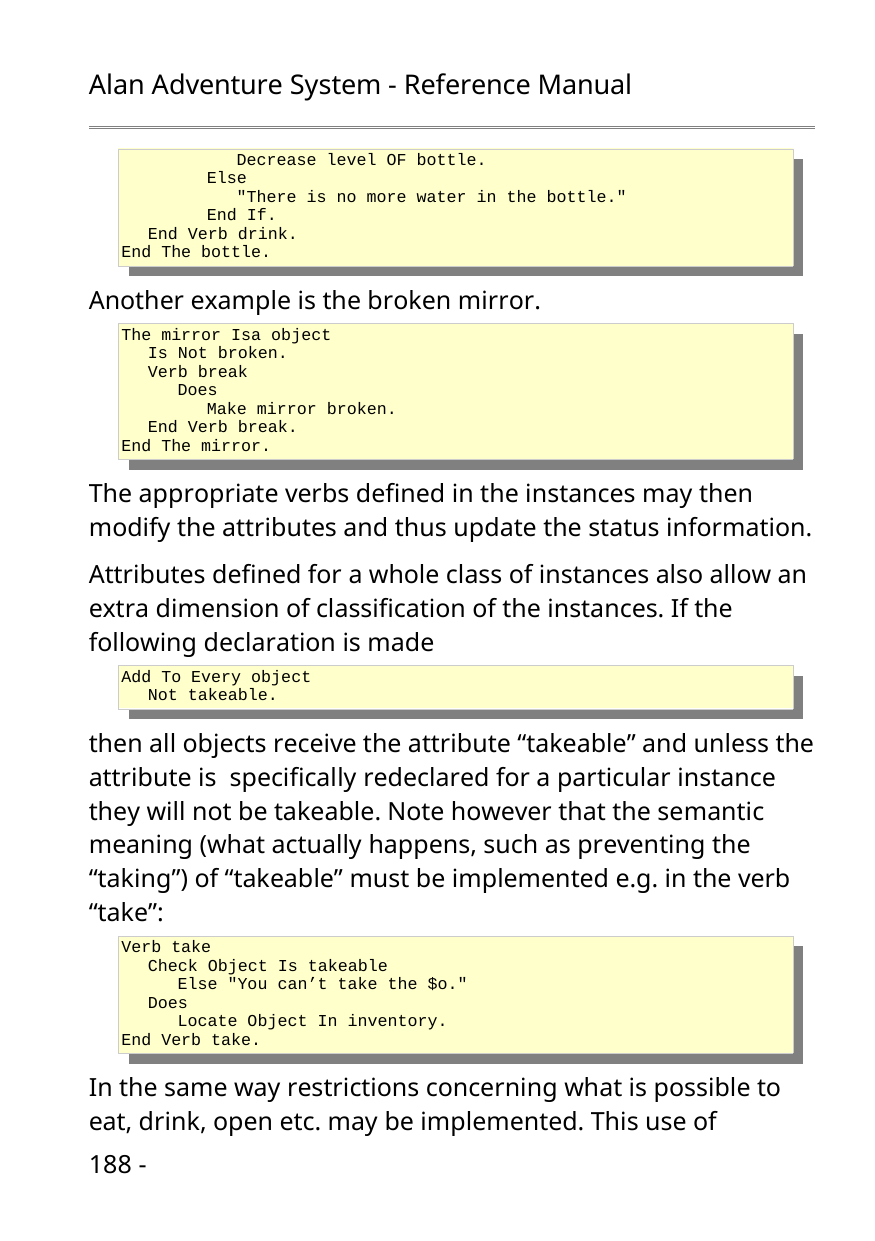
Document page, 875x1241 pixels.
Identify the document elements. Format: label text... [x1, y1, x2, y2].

text The appropriate verbs defined in the instances may then modify the attributes and thus update the status information. [88, 476, 815, 544]
text Another example is the broken mirror. [88, 283, 815, 317]
text Attributes defined for a whole class of instances also allow an extra dimension of classification of the instances. If the following declaration is made [88, 557, 815, 659]
text The mirror Isa object Is Not broken. Verb break Does Make mirror broken. End Verb break. End The mirror. [119, 324, 793, 459]
text Decrease level OF bottle. Else "There is no more water in the bottle." End If. End Verb drink. End The bottle. [119, 150, 793, 266]
text Verb take Check Object Is takeable Else "You can’t take the $o." Does Locate Object In inventory. End Verb take. [119, 937, 793, 1053]
text In the same way restrictions concerning what is possible to eat, drink, open etc. may be implemented. This use of [88, 1070, 815, 1138]
text then all objects receive the attribute “takeable” and unless the attribute is specifical­ly redeclared for a particular instance they will not be takeable. Note however that the se­mantic meaning (what actually happens, such as preventing the “taking”) of “takeable” must be implemented e.g. in the verb “take”: [88, 726, 815, 929]
text Add To Every object Not takeable. [119, 666, 793, 708]
